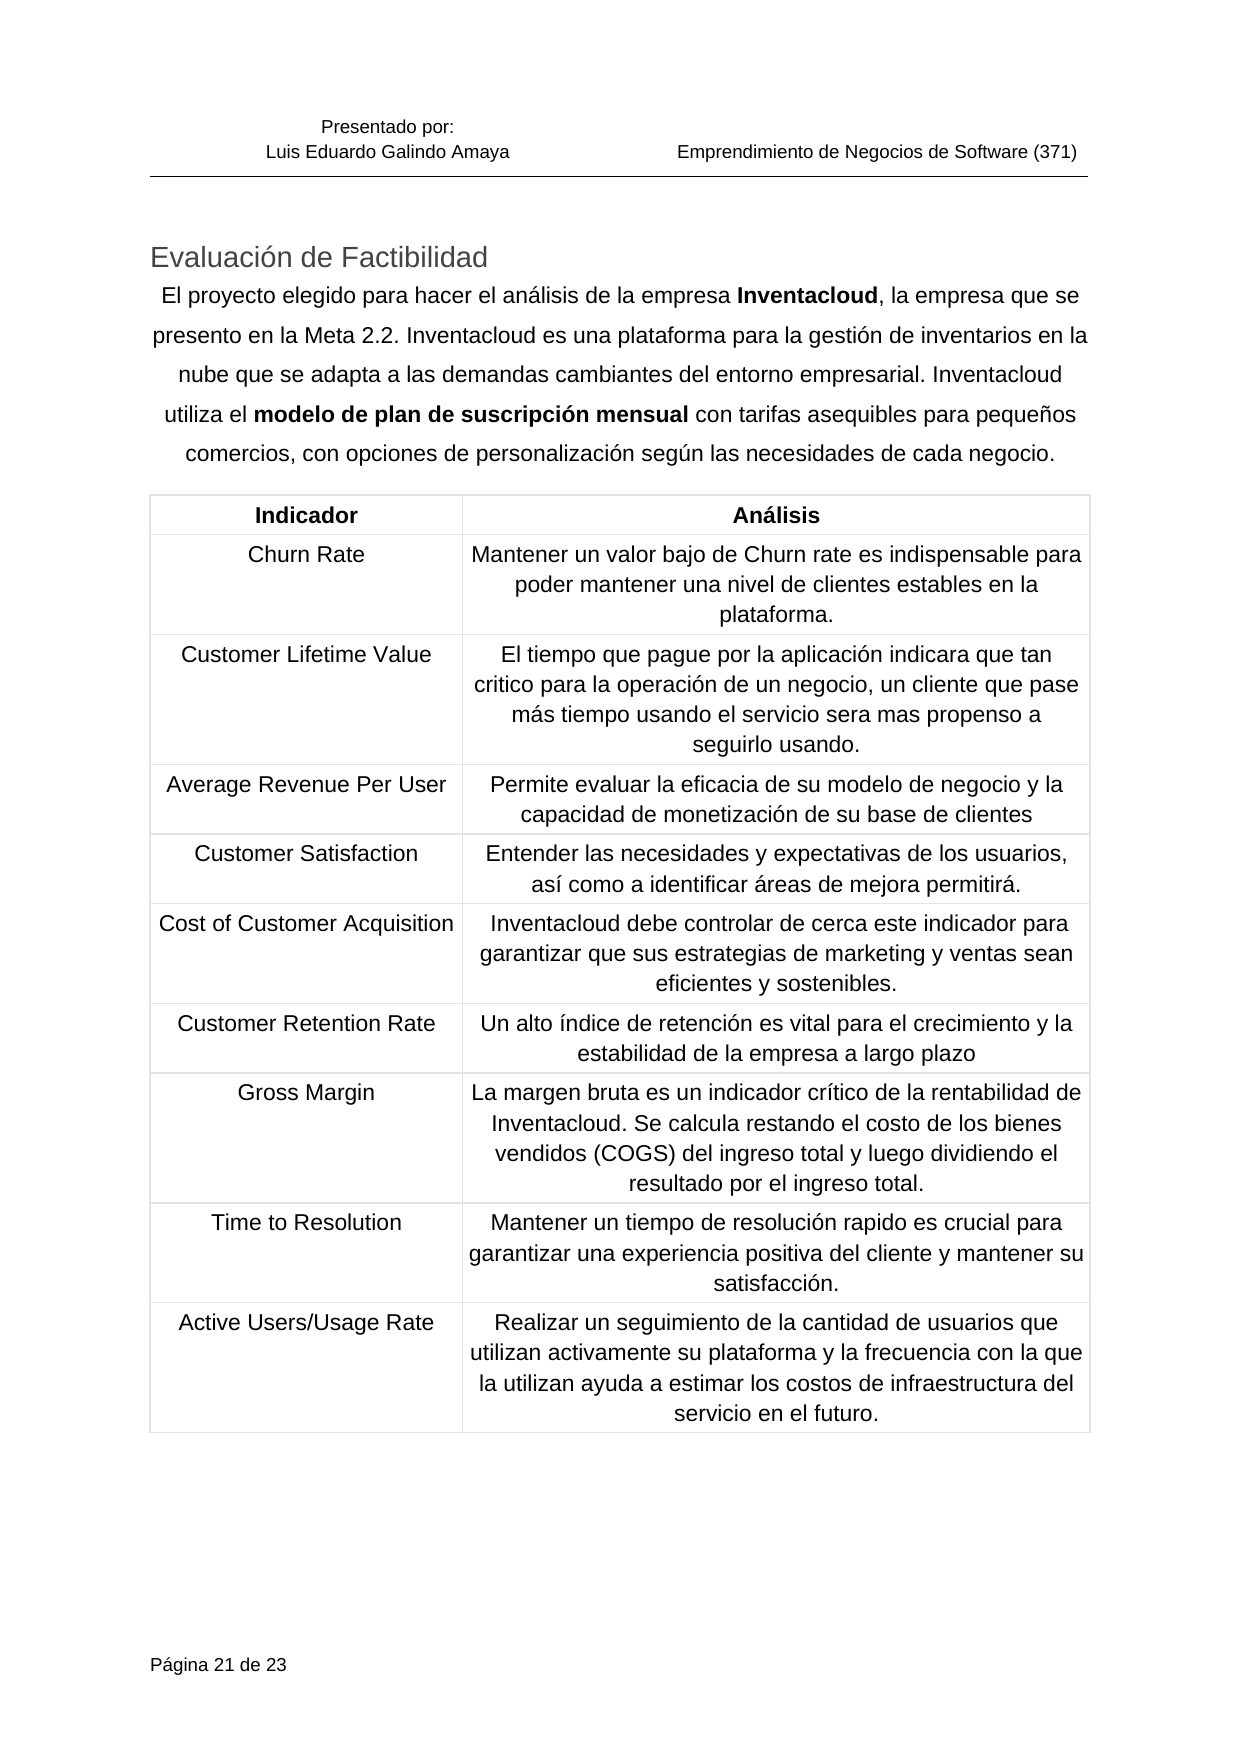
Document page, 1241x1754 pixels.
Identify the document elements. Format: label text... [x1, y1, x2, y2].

table_cell Customer Retention Rate [151, 1004, 462, 1072]
table_cell Inventacloud debe controlar de cerca este indicador para garantizar que sus estrategias de marketing y ventas sean eficientes y sostenibles. [463, 904, 1089, 1002]
table_cell Churn Rate [151, 535, 462, 633]
table_cell Customer Satisfaction [151, 835, 462, 903]
table_cell Time to Resolution [151, 1204, 462, 1302]
table_cell Entender las necesidades y expectativas de los usuarios, así como a identificar áreas de mejora permitirá. [463, 835, 1089, 903]
table_cell Average Revenue Per User [151, 765, 462, 833]
table_header Análisis [463, 496, 1089, 534]
subtitle Evaluación de Factibilidad [150, 240, 1090, 274]
table_cell Mantener un valor bajo de Churn rate es indispensable para poder mantener una nivel de clientes estables en la plataforma. [463, 535, 1089, 633]
text El proyecto elegido para hacer el análisis de la empresa Inventacloud, la empresa que se presento en la Meta 2.2. Inventacloud es una plataforma para la gestión de inventarios en la nube que se adapta a las demandas cambiantes del entorno empresarial. Inventacloud utiliza el modelo de plan de suscripción mensual con tarifas asequibles para pequeños comercios, con opciones de personalización según las necesidades de cada negocio. [150, 282, 1090, 466]
table_cell Cost of Customer Acquisition [151, 904, 462, 1002]
table_cell Permite evaluar la eficacia de su modelo de negocio y la capacidad de monetización de su base de clientes [463, 765, 1089, 833]
table_cell Customer Lifetime Value [151, 635, 462, 763]
table_cell La margen bruta es un indicador crítico de la rentabilidad de Inventacloud. Se calcula restando el costo de los bienes vendidos (COGS) del ingreso total y luego dividiendo el resultado por el ingreso total. [463, 1074, 1089, 1202]
table_cell Un alto índice de retención es vital para el crecimiento y la estabilidad de la empresa a largo plazo [463, 1004, 1089, 1072]
table_cell Mantener un tiempo de resolución rapido es crucial para garantizar una experiencia positiva del cliente y mantener su satisfacción. [463, 1204, 1089, 1302]
table_cell Active Users/Usage Rate [151, 1303, 462, 1432]
table_cell El tiempo que pague por la aplicación indicara que tan critico para la operación de un negocio, un cliente que pase más tiempo usando el servicio sera mas propenso a seguirlo usando. [463, 635, 1089, 763]
table_cell Realizar un seguimiento de la cantidad de usuarios que utilizan activamente su plataforma y la frecuencia con la que la utilizan ayuda a estimar los costos de infraestructura del servicio en el futuro. [463, 1303, 1089, 1432]
table_header Indicador [151, 496, 462, 534]
table_cell Gross Margin [151, 1074, 462, 1202]
